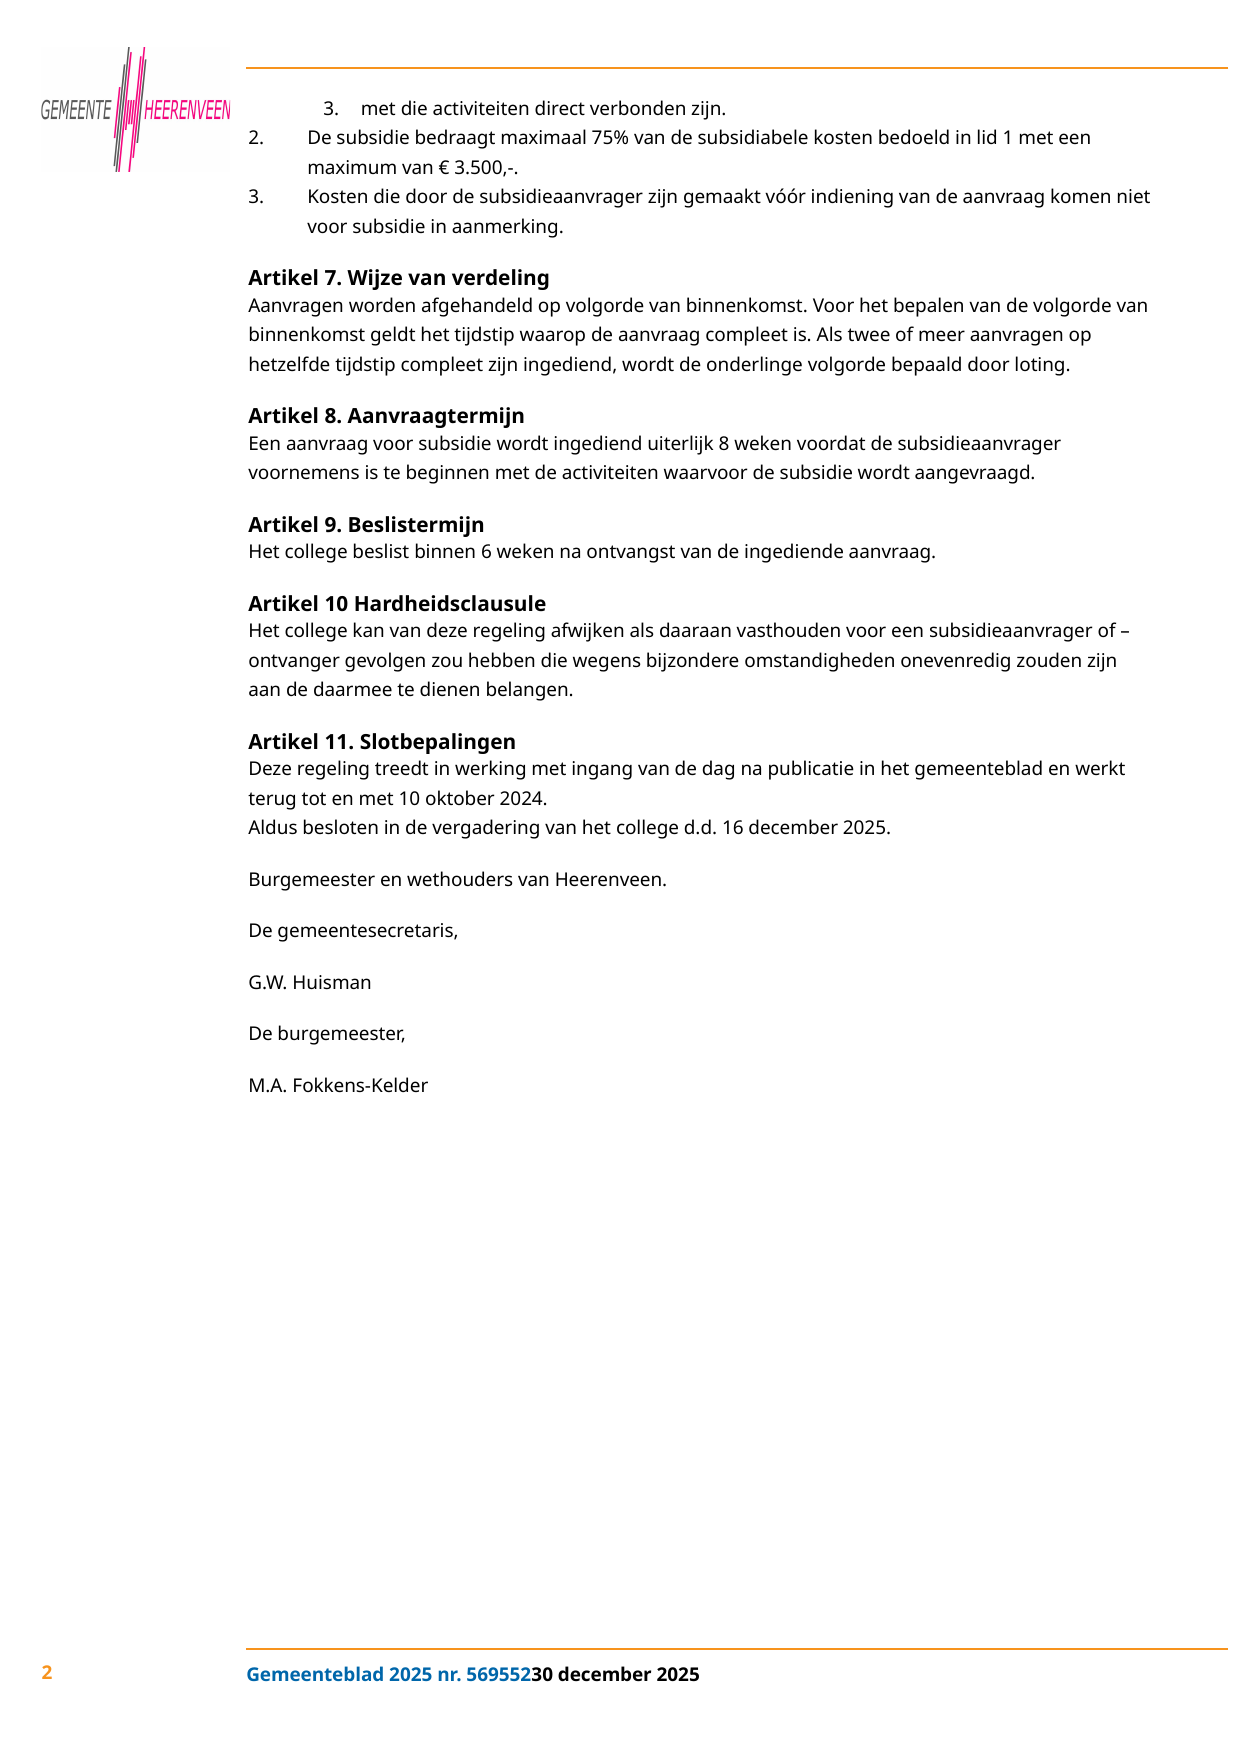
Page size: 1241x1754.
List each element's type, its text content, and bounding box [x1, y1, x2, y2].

text Aldus besloten in de vergadering van het college d.d. 16 december 2025. [248, 814, 1152, 840]
text Artikel 7. Wijze van verdeling [248, 263, 1152, 292]
list De subsidie bedraagt maximaal 75% van de subsidiabele kosten bedoeld in lid 1 met een maximum van € 3.500,-. [248, 124, 1152, 180]
list met die activiteiten direct verbonden zijn. [323, 95, 1152, 121]
text Aanvragen worden afgehandeld op volgorde van binnenkomst. Voor het bepalen van de volgorde van binnenkomst geldt het tijdstip waarop de aanvraag compleet is. Als twee of meer aanvragen op hetzelfde tijdstip compleet zijn ingediend, wordt de onderlinge volgorde bepaald door loting. [248, 292, 1152, 377]
text De burgemeester, [248, 1020, 1152, 1046]
picture [41, 47, 231, 172]
text De gemeentesecretaris, [248, 917, 1152, 943]
text Deze regeling treedt in werking met ingang van de dag na publicatie in het gemeenteblad en werkt terug tot en met 10 oktober 2024. [248, 755, 1152, 811]
text Artikel 11. Slotbepalingen [248, 727, 1152, 755]
text Artikel 10 Hardheidsclausule [248, 589, 1152, 617]
text Artikel 8. Aanvraagtermijn [248, 402, 1152, 430]
text G.W. Huisman [248, 969, 1152, 994]
text Een aanvraag voor subsidie wordt ingediend uiterlijk 8 weken voordat de subsidieaanvrager voornemens is te beginnen met de activiteiten waarvoor de subsidie wordt aangevraagd. [248, 430, 1152, 485]
text Artikel 9. Beslistermijn [248, 510, 1152, 538]
text M.A. Fokkens-Kelder [248, 1072, 1152, 1097]
text Het college beslist binnen 6 weken na ontvangst van de ingediende aanvraag. [248, 538, 1152, 564]
text Burgemeester en wethouders van Heerenveen. [248, 866, 1152, 892]
text Het college kan van deze regeling afwijken als daaraan vasthouden voor een subsidieaanvrager of –ontvanger gevolgen zou hebben die wegens bijzondere omstandigheden onevenredig zouden zijn aan de daarmee te dienen belangen. [248, 617, 1152, 702]
list Kosten die door de subsidieaanvrager zijn gemaakt vóór indiening van de aanvraag komen niet voor subsidie in aanmerking. [248, 183, 1152, 239]
